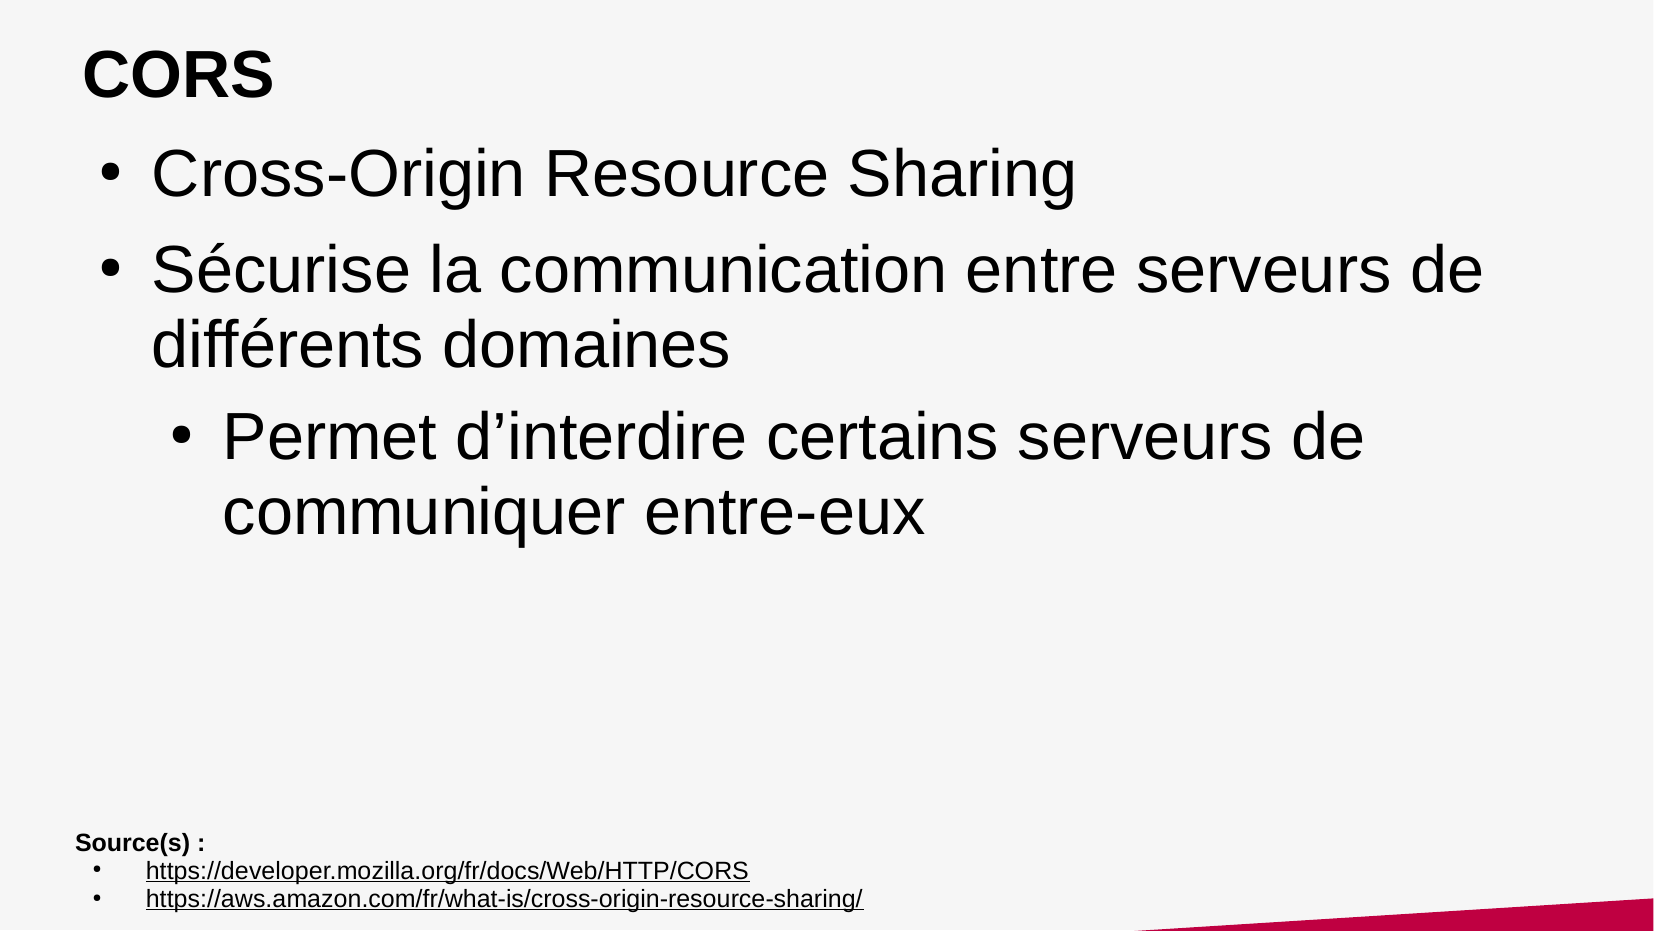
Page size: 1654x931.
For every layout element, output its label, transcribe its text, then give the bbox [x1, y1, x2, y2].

text_box Source(s) : https://developer.mozilla.org/fr/docs/Web/HTTP/CORS https://aws.amazon.com/fr/what-is/cross-origin-resource-sharing/ [60, 820, 1546, 931]
title CORS [82, 37, 1571, 114]
list Cross-Origin Resource Sharing Sécurise la communication entre serveurs de différents domaines Permet d’interdire certains serveurs de communiquer entre-eux [80, 135, 1620, 709]
text_box [1546, 898, 1654, 931]
